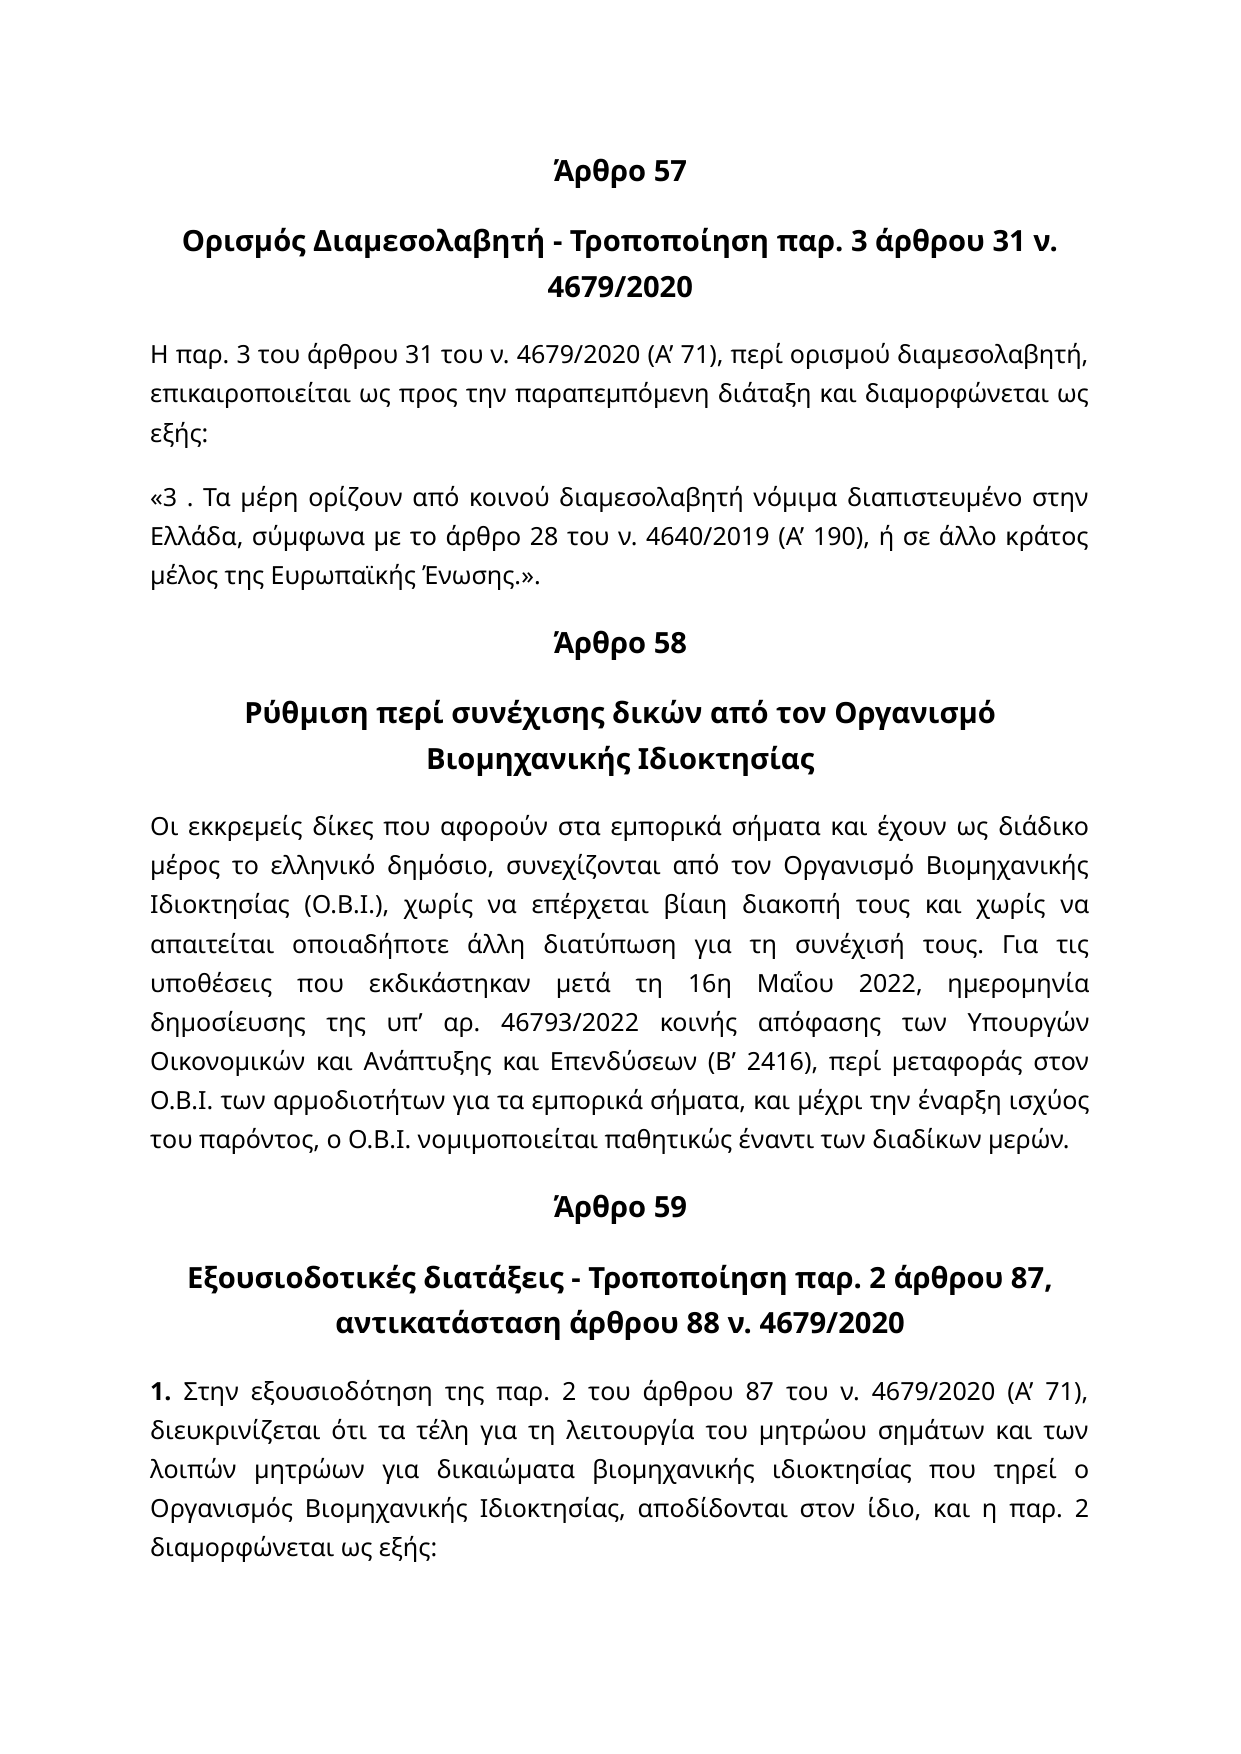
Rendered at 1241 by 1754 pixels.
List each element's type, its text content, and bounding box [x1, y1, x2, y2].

subtitle Άρθρο 58 [150, 622, 1090, 662]
subtitle Άρθρο 59 [150, 1186, 1090, 1226]
text Η παρ. 3 του άρθρου 31 του ν. 4679/2020 (Α’ 71), περί ορισμού διαμεσολαβητή, επικαιροποιείται ως προς την παραπεμπόμενη διάταξη και διαμορφώνεται ως εξής: [150, 337, 1090, 449]
subtitle Εξουσιοδοτικές διατάξεις - Τροποποίηση παρ. 2 άρθρου 87, αντικατάσταση άρθρου 88 ν. 4679/2020 [150, 1257, 1090, 1342]
subtitle Άρθρο 57 [150, 150, 1090, 190]
text «3 . Τα μέρη ορίζουν από κοινού διαμεσολαβητή νόμιμα διαπιστευμένο στην Ελλάδα, σύμφωνα με το άρθρο 28 του ν. 4640/2019 (Α’ 190), ή σε άλλο κράτος μέλος της Ευρωπαϊκής Ένωσης.». [150, 479, 1090, 592]
text Οι εκκρεμείς δίκες που αφορούν στα εμπορικά σήματα και έχουν ως διάδικο μέρος το ελληνικό δημόσιο, συνεχίζονται από τον Οργανισμό Βιομηχανικής Ιδιοκτησίας (Ο.Β.Ι.), χωρίς να επέρχεται βίαιη διακοπή τους και χωρίς να απαιτείται οποιαδήποτε άλλη διατύπωση για τη συνέχισή τους. Για τις υποθέσεις που εκδικάστηκαν μετά τη 16η Μαΐου 2022, ημερομηνία δημοσίευσης της υπ’ αρ. 46793/2022 κοινής απόφασης των Υπουργών Οικονομικών και Ανάπτυξης και Επενδύσεων (Β’ 2416), περί μεταφοράς στον Ο.Β.Ι. των αρμοδιοτήτων για τα εμπορικά σήματα, και μέχρι την έναρξη ισχύος του παρόντος, ο Ο.Β.Ι. νομιμοποιείται παθητικώς έναντι των διαδίκων μερών. [150, 809, 1090, 1156]
subtitle Ρύθμιση περί συνέχισης δικών από τον Οργανισμό Βιομηχανικής Ιδιοκτησίας [150, 692, 1090, 778]
text 1. Στην εξουσιοδότηση της παρ. 2 του άρθρου 87 του ν. 4679/2020 (Α’ 71), διευκρινίζεται ότι τα τέλη για τη λειτουργία του μητρώου σημάτων και των λοιπών μητρώων για δικαιώματα βιομηχανικής ιδιοκτησίας που τηρεί ο Οργανισμός Βιομηχανικής Ιδιοκτησίας, αποδίδονται στον ίδιο, και η παρ. 2 διαμορφώνεται ως εξής: [150, 1373, 1090, 1564]
subtitle Ορισμός Διαμεσολαβητή - Τροποποίηση παρ. 3 άρθρου 31 ν. 4679/2020 [150, 221, 1090, 306]
